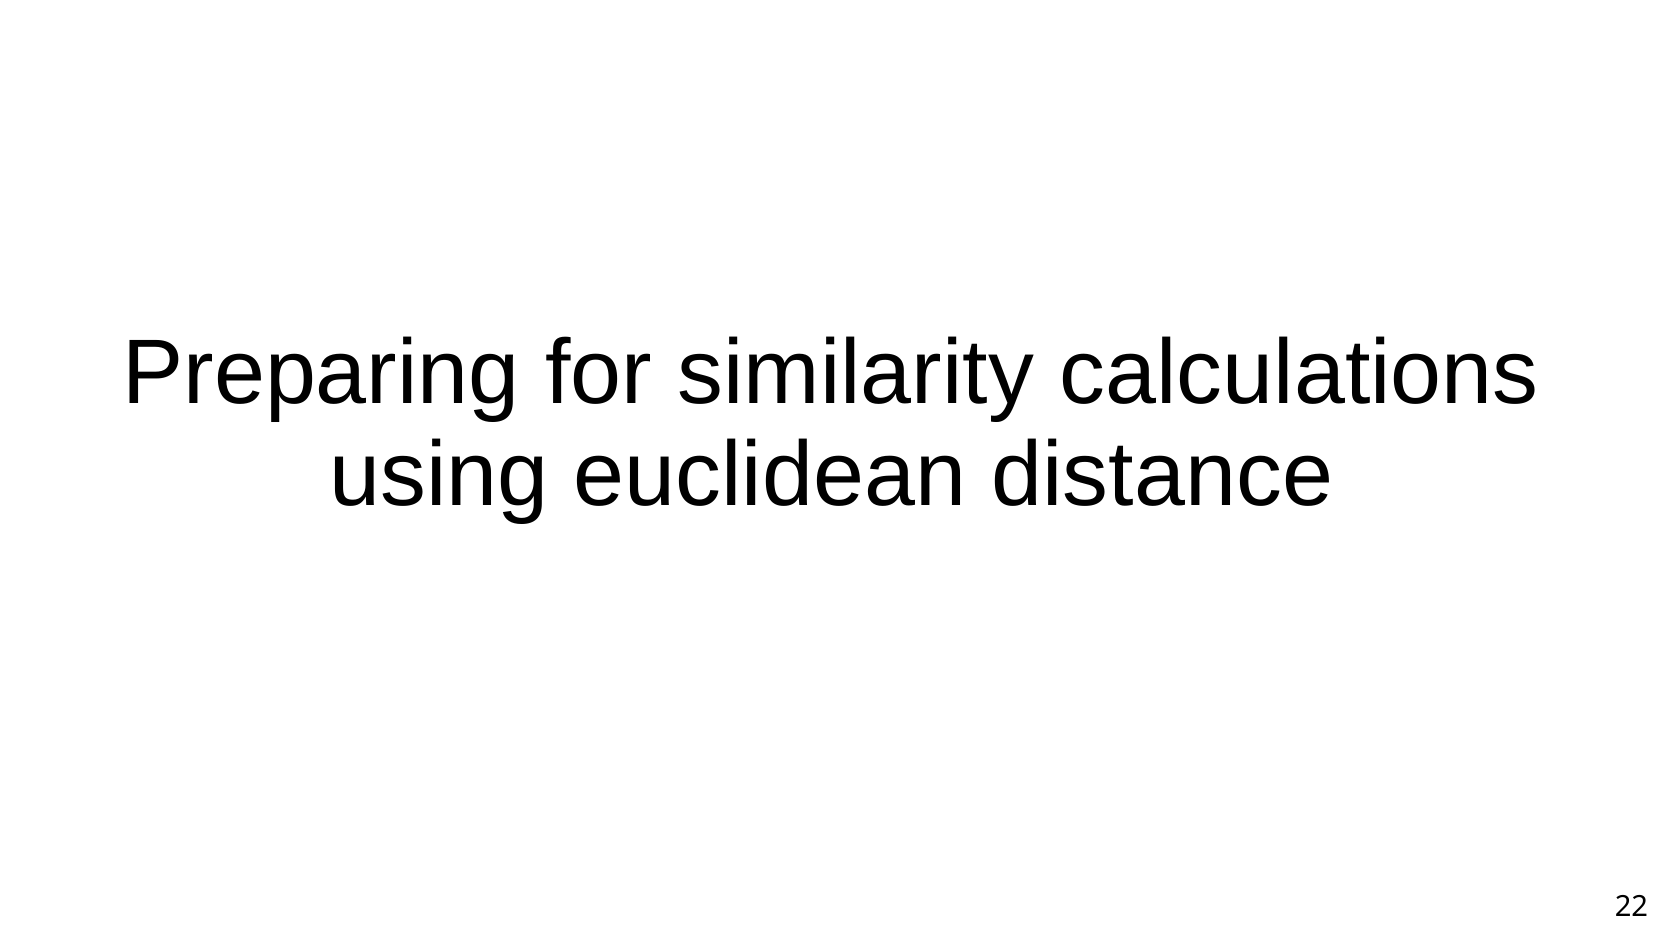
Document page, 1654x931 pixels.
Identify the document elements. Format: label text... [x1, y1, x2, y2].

title Preparing for similarity calculations using euclidean distance [87, 320, 1576, 526]
